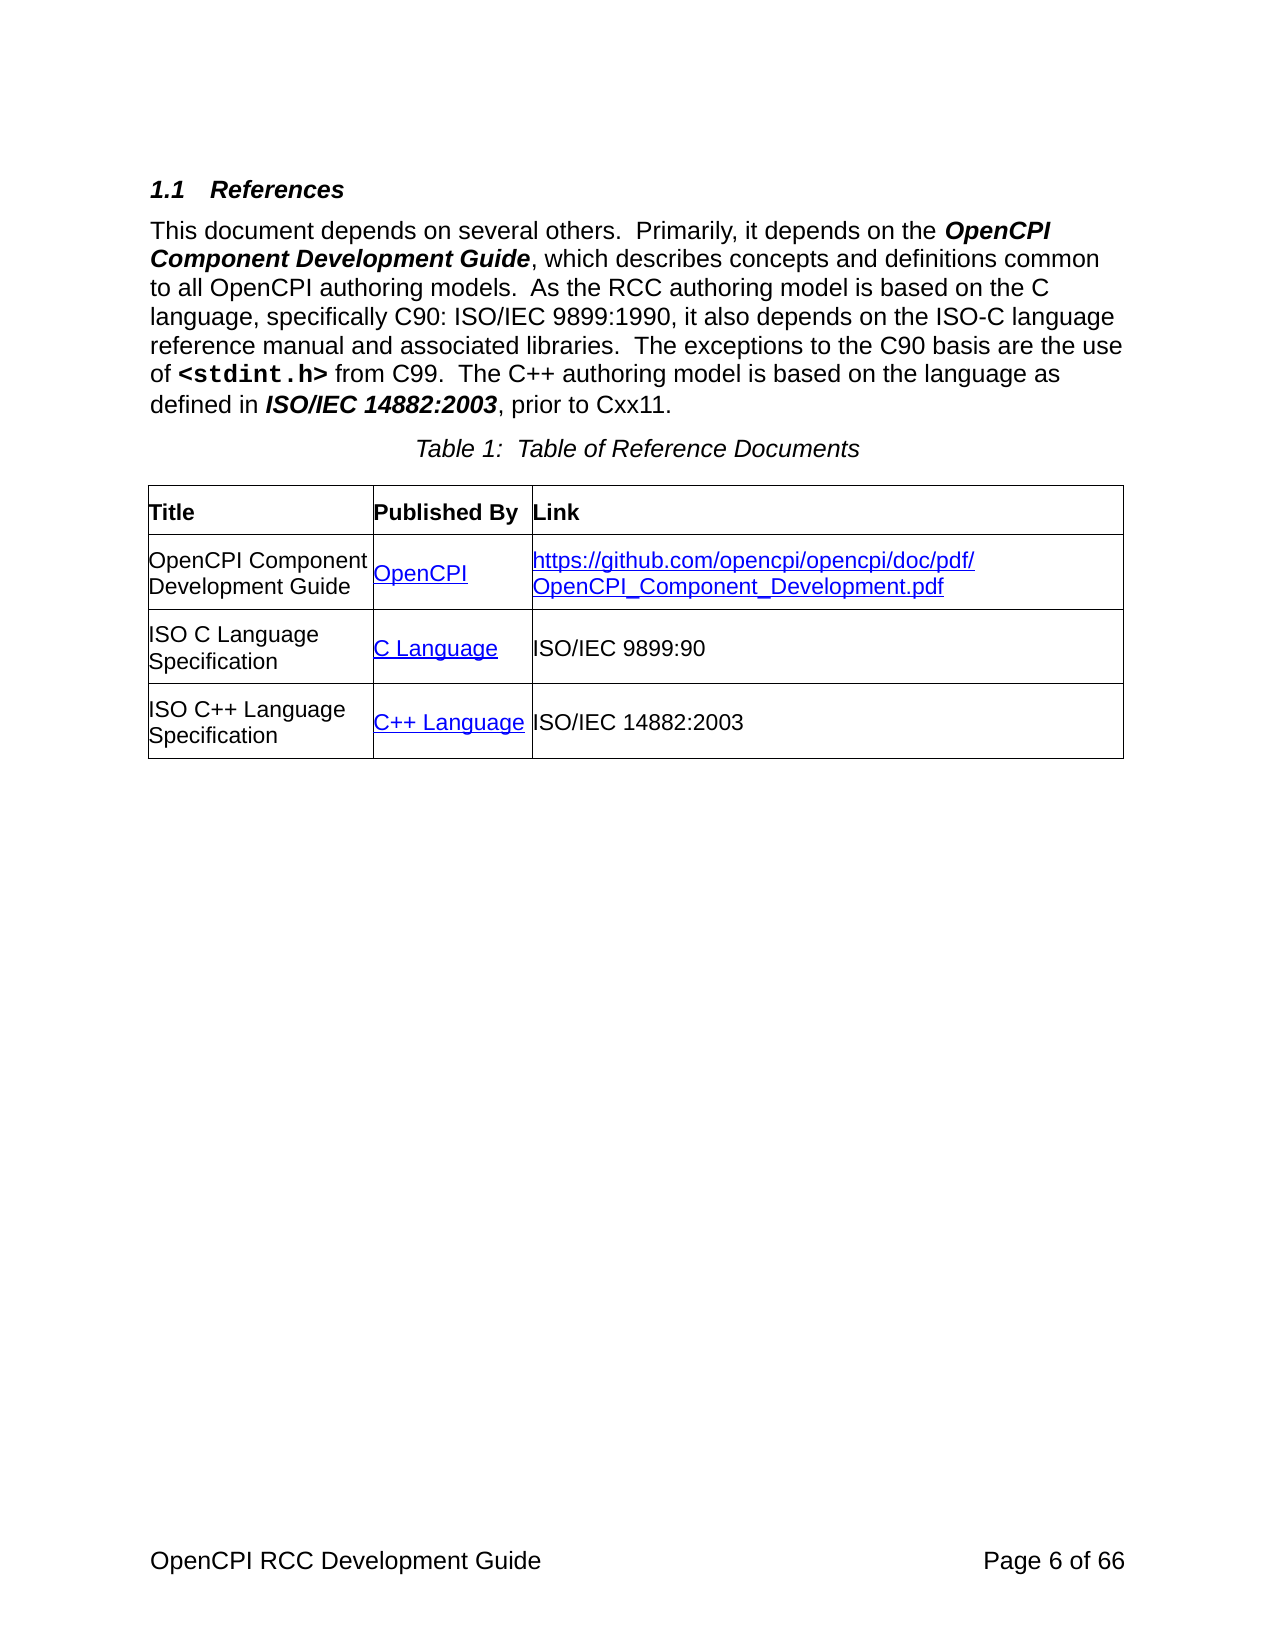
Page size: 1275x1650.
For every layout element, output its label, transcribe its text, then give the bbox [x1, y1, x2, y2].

subtitle References [150, 175, 1125, 204]
table_cell C Language [374, 610, 532, 683]
table_cell ISO/IEC 9899:90 [533, 610, 1123, 683]
table_cell OpenCPI Component Development Guide [149, 535, 373, 608]
table_header Published By [374, 486, 532, 534]
table_cell C++ Language [374, 684, 532, 758]
text Table 1: Table of Reference Documents [150, 434, 1125, 463]
table_cell ISO/IEC 14882:2003 [533, 684, 1123, 758]
table_header Title [149, 486, 373, 534]
table_cell OpenCPI [374, 535, 532, 608]
text This document depends on several others. Primarily, it depends on the OpenCPI Component Development Guide, which describes concepts and definitions common to all OpenCPI authoring models. As the RCC authoring model is based on the C language, specifically C90: ISO/IEC 9899:1990, it also depends on the ISO-C language reference manual and associated libraries. The exceptions to the C90 basis are the use of <stdint.h> from C99. The C++ authoring model is based on the language as defined in ISO/IEC 14882:2003, prior to Cxx11. [150, 216, 1125, 419]
table_cell https://github.com/opencpi/opencpi/doc/pdf/OpenCPI_Component_Development.pdf [533, 535, 1123, 608]
table_cell ISO C Language Specification [149, 610, 373, 683]
table_header Link [533, 486, 1123, 534]
table_cell ISO C++ Language Specification [149, 684, 373, 758]
